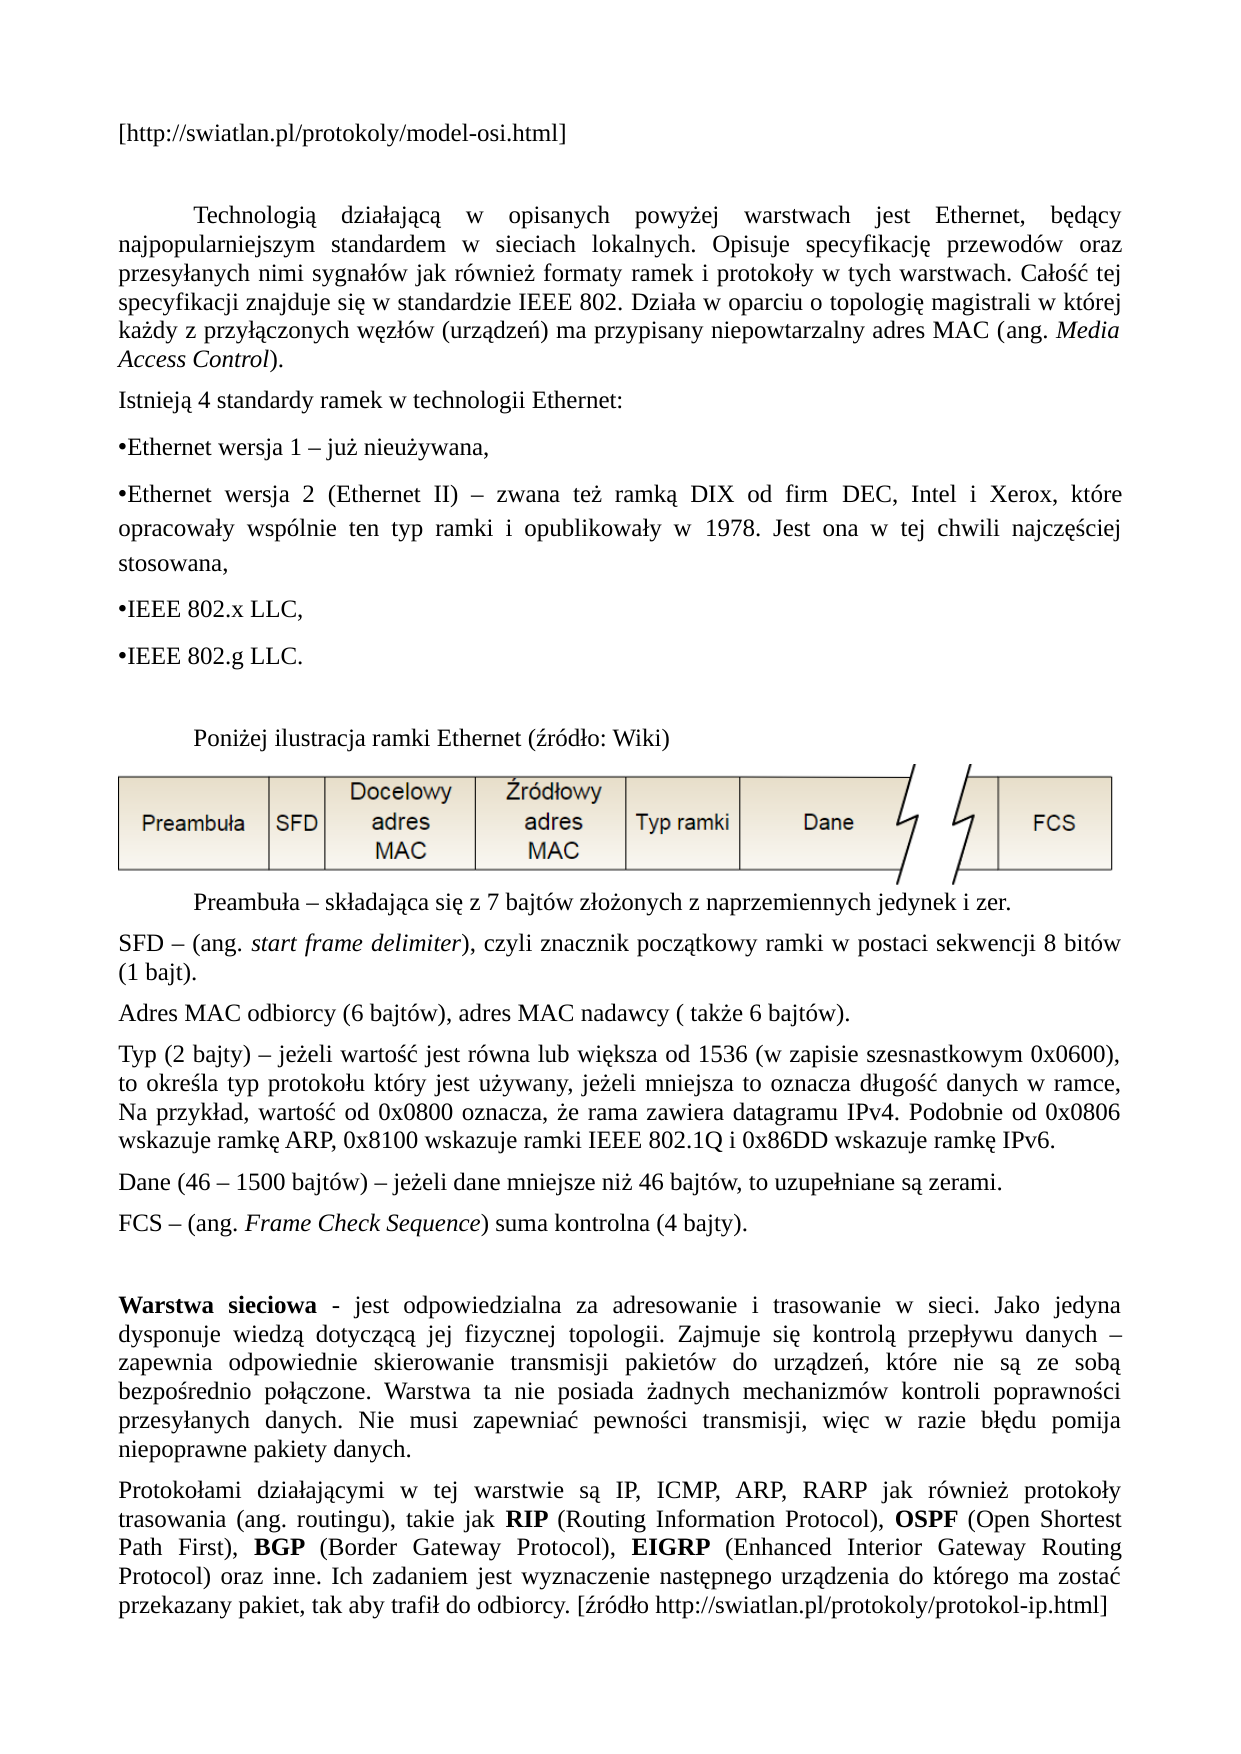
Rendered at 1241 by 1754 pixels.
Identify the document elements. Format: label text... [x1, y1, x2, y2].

text Technologią działającą w opisanych powyżej warstwach jest Ethernet, będący najpopularniejszym standardem w sieciach lokalnych. Opisuje specyfikację przewodów oraz przesyłanych nimi sygnałów jak również formaty ramek i protokoły w tych warstwach. Całość tej specyfikacji znajduje się w standardzie IEEE 802. Działa w oparciu o topologię magistrali w której każdy z przyłączonych węzłów (urządzeń) ma przypisany niepowtarzalny adres MAC (ang. Media Access Control). [118, 200, 1122, 373]
text [http://swiatlan.pl/protokoly/model-osi.html] [118, 118, 1122, 147]
list Ethernet wersja 1 – już nieużywana, [118, 426, 1122, 461]
text FCS – (ang. Frame Check Sequence) suma kontrolna (4 bajty). [118, 1208, 1122, 1236]
list IEEE 802.x LLC, [118, 589, 1122, 623]
picture [118, 764, 1123, 887]
text Adres MAC odbiorcy (6 bajtów), adres MAC nadawcy ( także 6 bajtów). [118, 998, 1122, 1027]
text Typ (2 bajty) – jeżeli wartość jest równa lub większa od 1536 (w zapisie szesnastkowym 0x0600), to określa typ protokołu który jest używany, jeżeli mniejsza to oznacza długość danych w ramce, Na przykład, wartość od 0x0800 oznacza, że rama zawiera datagramu IPv4. Podobnie od 0x0806 wskazuje ramkę ARP, 0x8100 wskazuje ramki IEEE 802.1Q i 0x86DD wskazuje ramkę IPv6. [118, 1039, 1122, 1154]
text Preambuła – składająca się z 7 bajtów złożonych z naprzemiennych jedynek i zer. [118, 887, 1122, 916]
list Ethernet wersja 2 (Ethernet II) – zwana też ramką DIX od firm DEC, Intel i Xerox, które opracowały wspólnie ten typ ramki i opublikowały w 1978. Jest ona w tej chwili najczęściej stosowana, [118, 473, 1122, 576]
list IEEE 802.g LLC. [118, 636, 1122, 670]
text Istnieją 4 standardy ramek w technologii Ethernet: [118, 385, 1122, 414]
text SFD – (ang. start frame delimiter), czyli znacznik początkowy ramki w postaci sekwencji 8 bitów (1 bajt). [118, 928, 1122, 986]
text Protokołami działającymi w tej warstwie są IP, ICMP, ARP, RARP jak również protokoły trasowania (ang. routingu), takie jak RIP (Routing Information Protocol), OSPF (Open Shortest Path First), BGP (Border Gateway Protocol), EIGRP (Enhanced Interior Gateway Routing Protocol) oraz inne. Ich zadaniem jest wyznaczenie następnego urządzenia do którego ma zostać przekazany pakiet, tak aby trafił do odbiorcy. [źródło http://swiatlan.pl/protokoly/protokol-ip.html] [118, 1475, 1122, 1619]
text Warstwa sieciowa - jest odpowiedzialna za adresowanie i trasowanie w sieci. Jako jedyna dysponuje wiedzą dotyczącą jej fizycznej topologii. Zajmuje się kontrolą przepływu danych – zapewnia odpowiednie skierowanie transmisji pakietów do urządzeń, które nie są ze sobą bezpośrednio połączone. Warstwa ta nie posiada żadnych mechanizmów kontroli poprawności przesyłanych danych. Nie musi zapewniać pewności transmisji, więc w razie błędu pomija niepoprawne pakiety danych. [118, 1290, 1122, 1462]
text Dane (46 – 1500 bajtów) – jeżeli dane mniejsze niż 46 bajtów, to uzupełniane są zerami. [118, 1167, 1122, 1195]
text Poniżej ilustracja ramki Ethernet (źródło: Wiki) [118, 723, 1122, 752]
